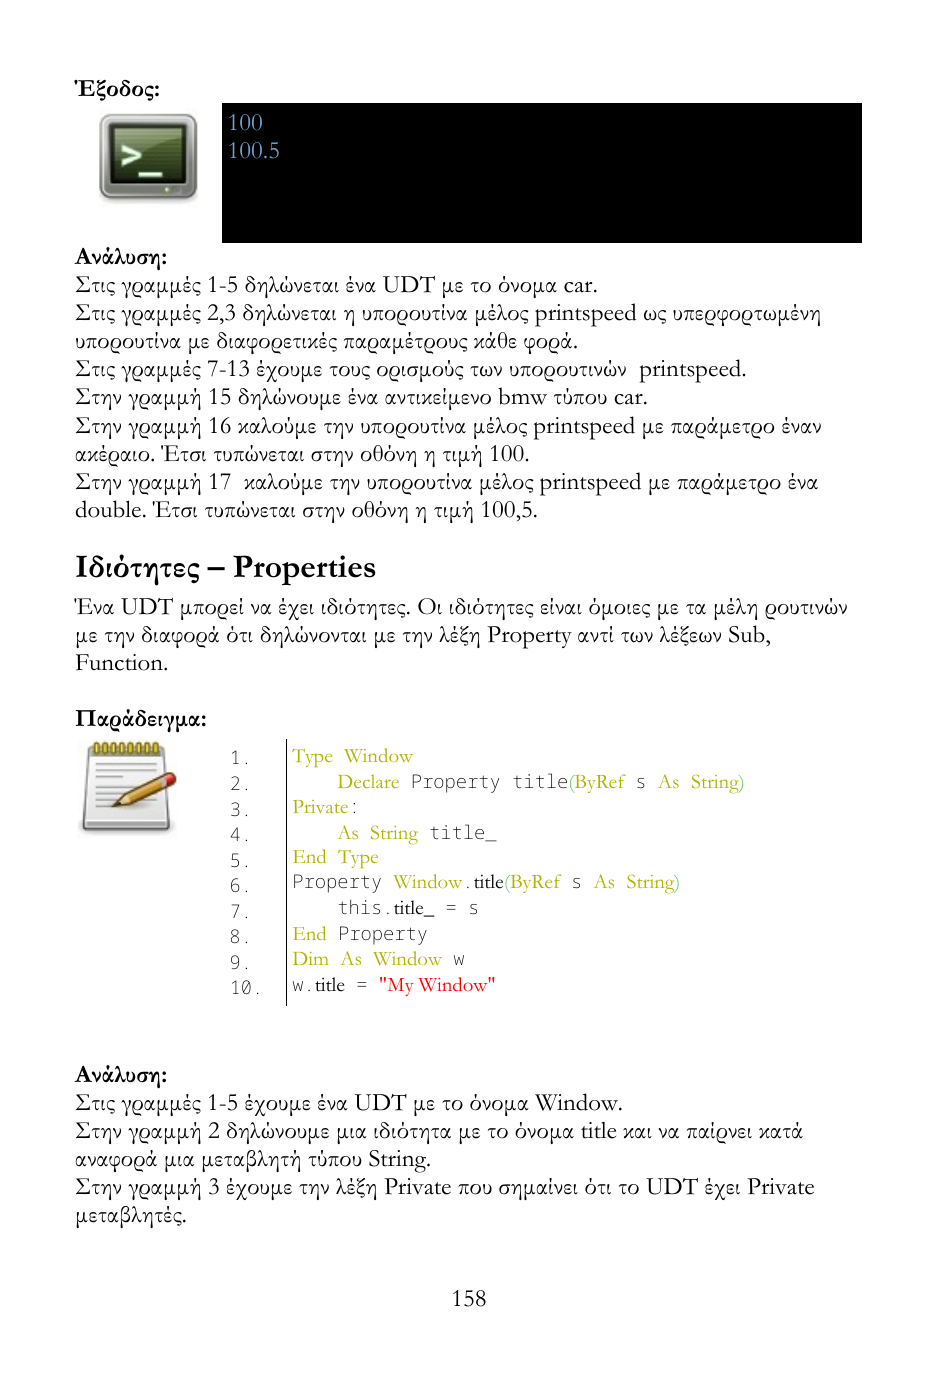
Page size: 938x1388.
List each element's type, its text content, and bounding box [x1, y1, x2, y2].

picture [98, 108, 199, 209]
text Στην γραμμή 17 καλούμε την υπορουτίνα μέλος printspeed με παράμετρο ένα double. Έτσι τυπώνεται στην οθόνη η τιμή 100,5. [75, 468, 862, 524]
table_header [75, 733, 180, 1033]
text Έξοδος: [75, 75, 862, 103]
text Στην γραμμή 16 καλούμε την υπορουτίνα μέλος printspeed με παράμετρο έναν ακέραιο. Έτσι τυπώνεται στην οθόνη η τιμή 100. [75, 411, 862, 468]
text Στην γραμμή 3 έχουμε την λέξη Private που σημαίνει ότι το UDT έχει Private μεταβλητές. [75, 1173, 862, 1229]
text Ανάλυση: [75, 243, 862, 271]
table_header [75, 103, 222, 243]
text Ένα UDT μπορεί να έχει ιδιότητες. Οι ιδιότητες είναι όμοιες με τα μέλη ρουτινών με την διαφορά ότι δηλώνονται με την λέξη Property αντί των λέξεων Sub, Function. [75, 593, 862, 677]
table_header Type Window Declare Property title(ByRef s As String) Private: As String title_ End Type Property Window.title(ByRef s As String) this.title_ = s End Property Dim As Window w w.title = "My Window" [287, 739, 857, 1006]
subtitle Ιδιότητες – Properties [75, 549, 862, 586]
text Στις γραμμές 1-5 έχουμε ένα UDT με το όνομα Window. [75, 1089, 862, 1117]
text Στις γραμμές 2,3 δηλώνεται η υπορουτίνα μέλος printspeed ως υπερφορτωμένη υπορουτίνα με διαφορετικές παραμέτρους κάθε φορά. [75, 299, 862, 355]
picture [77, 739, 178, 839]
table_header [186, 739, 286, 1006]
table_header [180, 733, 863, 1033]
text Στην γραμμή 15 δηλώνουμε ένα αντικείμενο bmw τύπου car. [75, 383, 862, 411]
text Στις γραμμές 1-5 δηλώνεται ένα UDT με το όνομα car. [75, 271, 862, 299]
table_header 100 100.5 [222, 103, 862, 243]
text Στην γραμμή 2 δηλώνουμε μια ιδιότητα με το όνομα title και να παίρνει κατά αναφορά μια μεταβλητή τύπου String. [75, 1117, 862, 1173]
text Παράδειγμα: [75, 705, 862, 733]
text Ανάλυση: [75, 1061, 862, 1089]
text Στις γραμμές 7-13 έχουμε τους ορισμούς των υπορουτινών printspeed. [75, 355, 862, 383]
